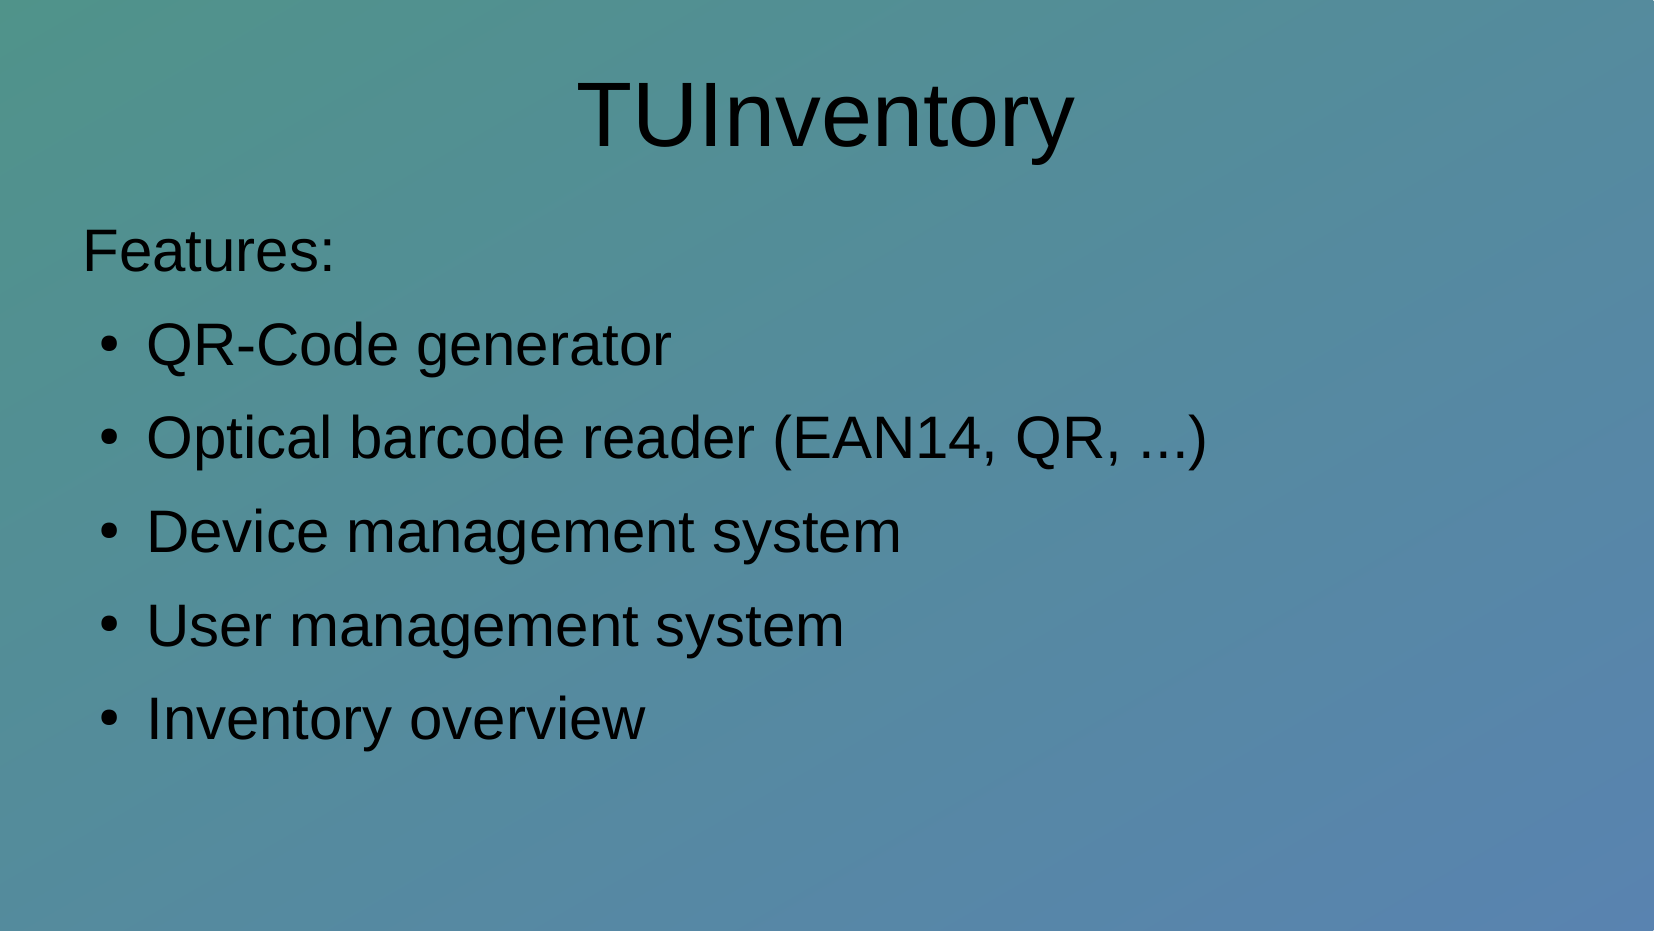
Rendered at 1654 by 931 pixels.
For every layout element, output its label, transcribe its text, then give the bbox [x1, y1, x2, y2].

title TUInventory [82, 37, 1571, 193]
list Features: QR-Code generator Optical barcode reader (EAN14, QR, ...) Device management system User management system Inventory overview [82, 217, 1571, 758]
